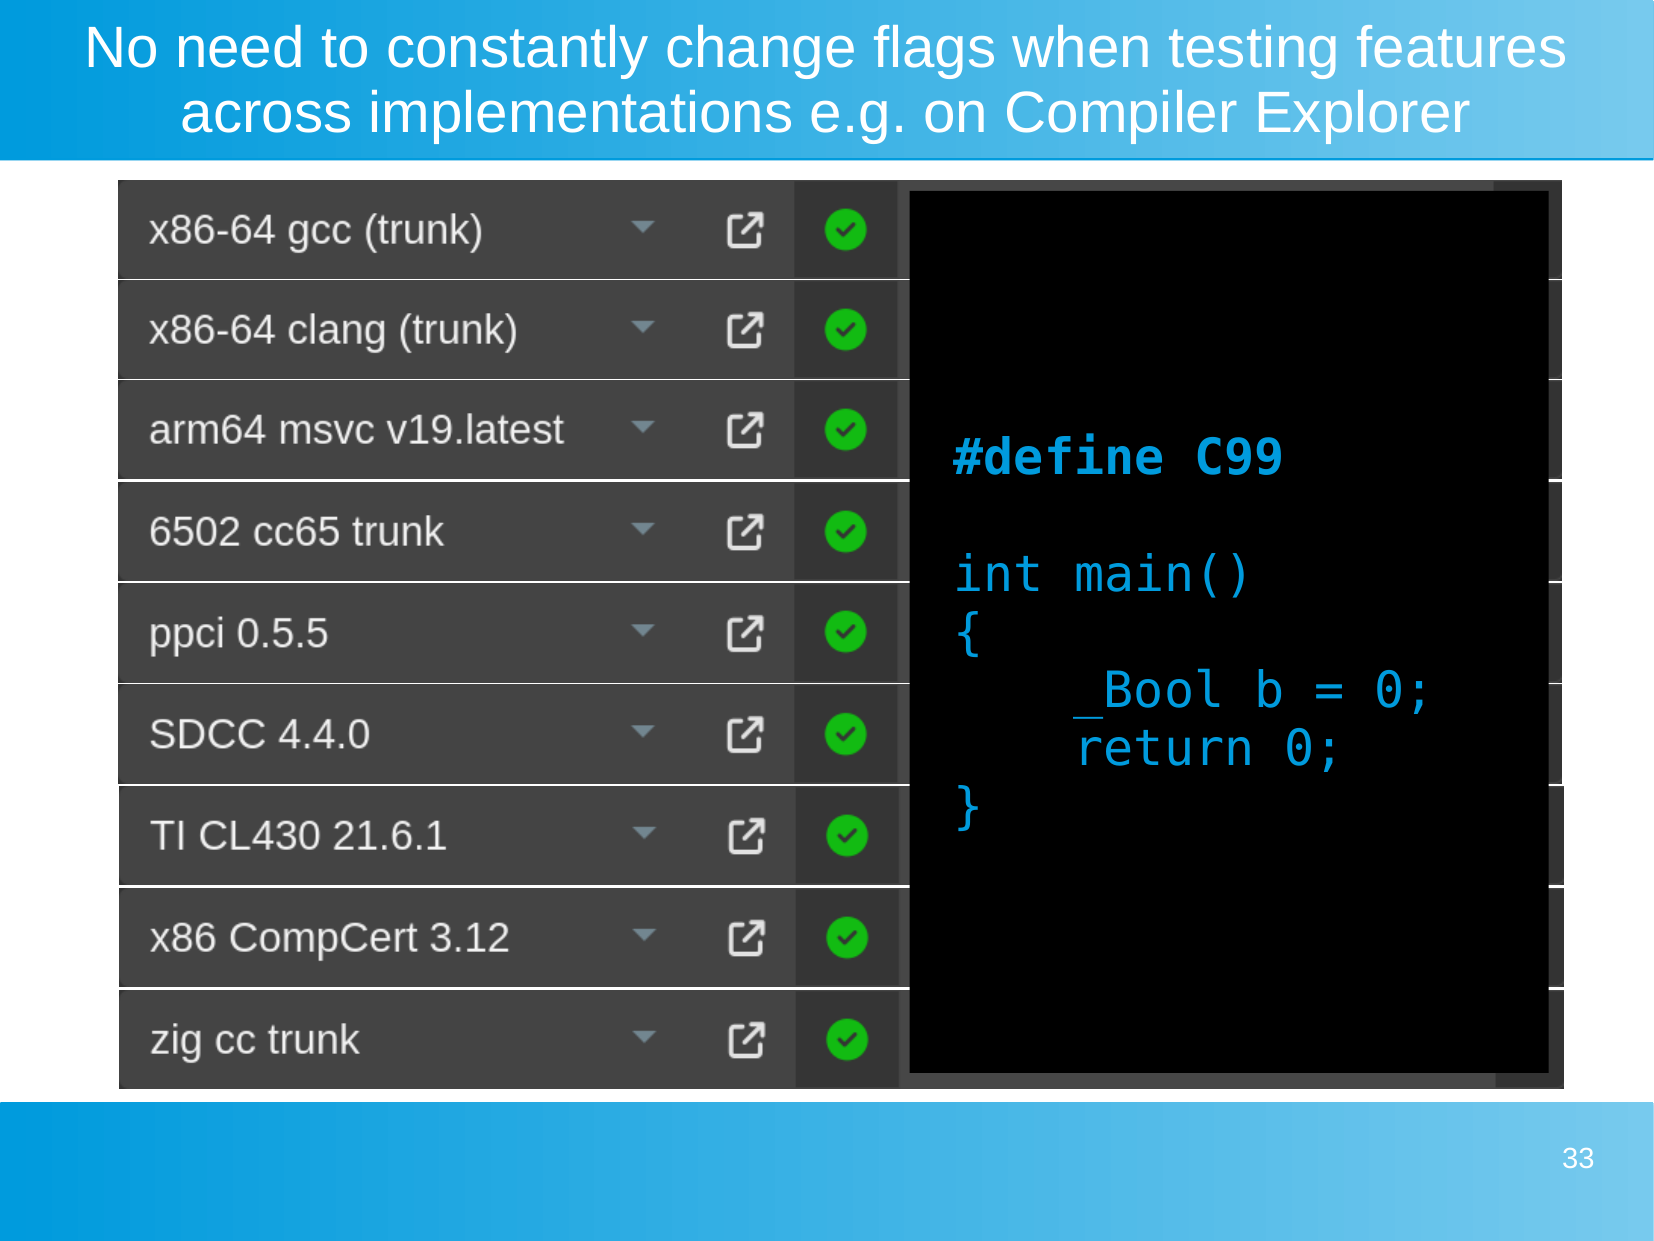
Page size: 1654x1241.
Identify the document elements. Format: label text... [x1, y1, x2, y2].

picture [118, 684, 909, 784]
picture [119, 786, 909, 885]
picture [1549, 684, 1562, 784]
picture [118, 180, 1562, 279]
picture [1549, 482, 1562, 581]
picture [118, 380, 909, 479]
picture [118, 482, 909, 581]
picture [1549, 280, 1562, 379]
picture [1549, 380, 1562, 479]
picture [1549, 786, 1564, 885]
title No need to constantly change flags when testing features across implementations e.g. on Compiler Explorer [59, 4, 1595, 155]
picture [119, 888, 909, 987]
picture [118, 583, 909, 683]
picture [1549, 583, 1562, 683]
text_box #define C99 int main() { _Bool b = 0; return 0; } [909, 190, 1549, 1073]
picture [118, 280, 909, 379]
picture [1549, 888, 1564, 987]
picture [119, 990, 1564, 1089]
